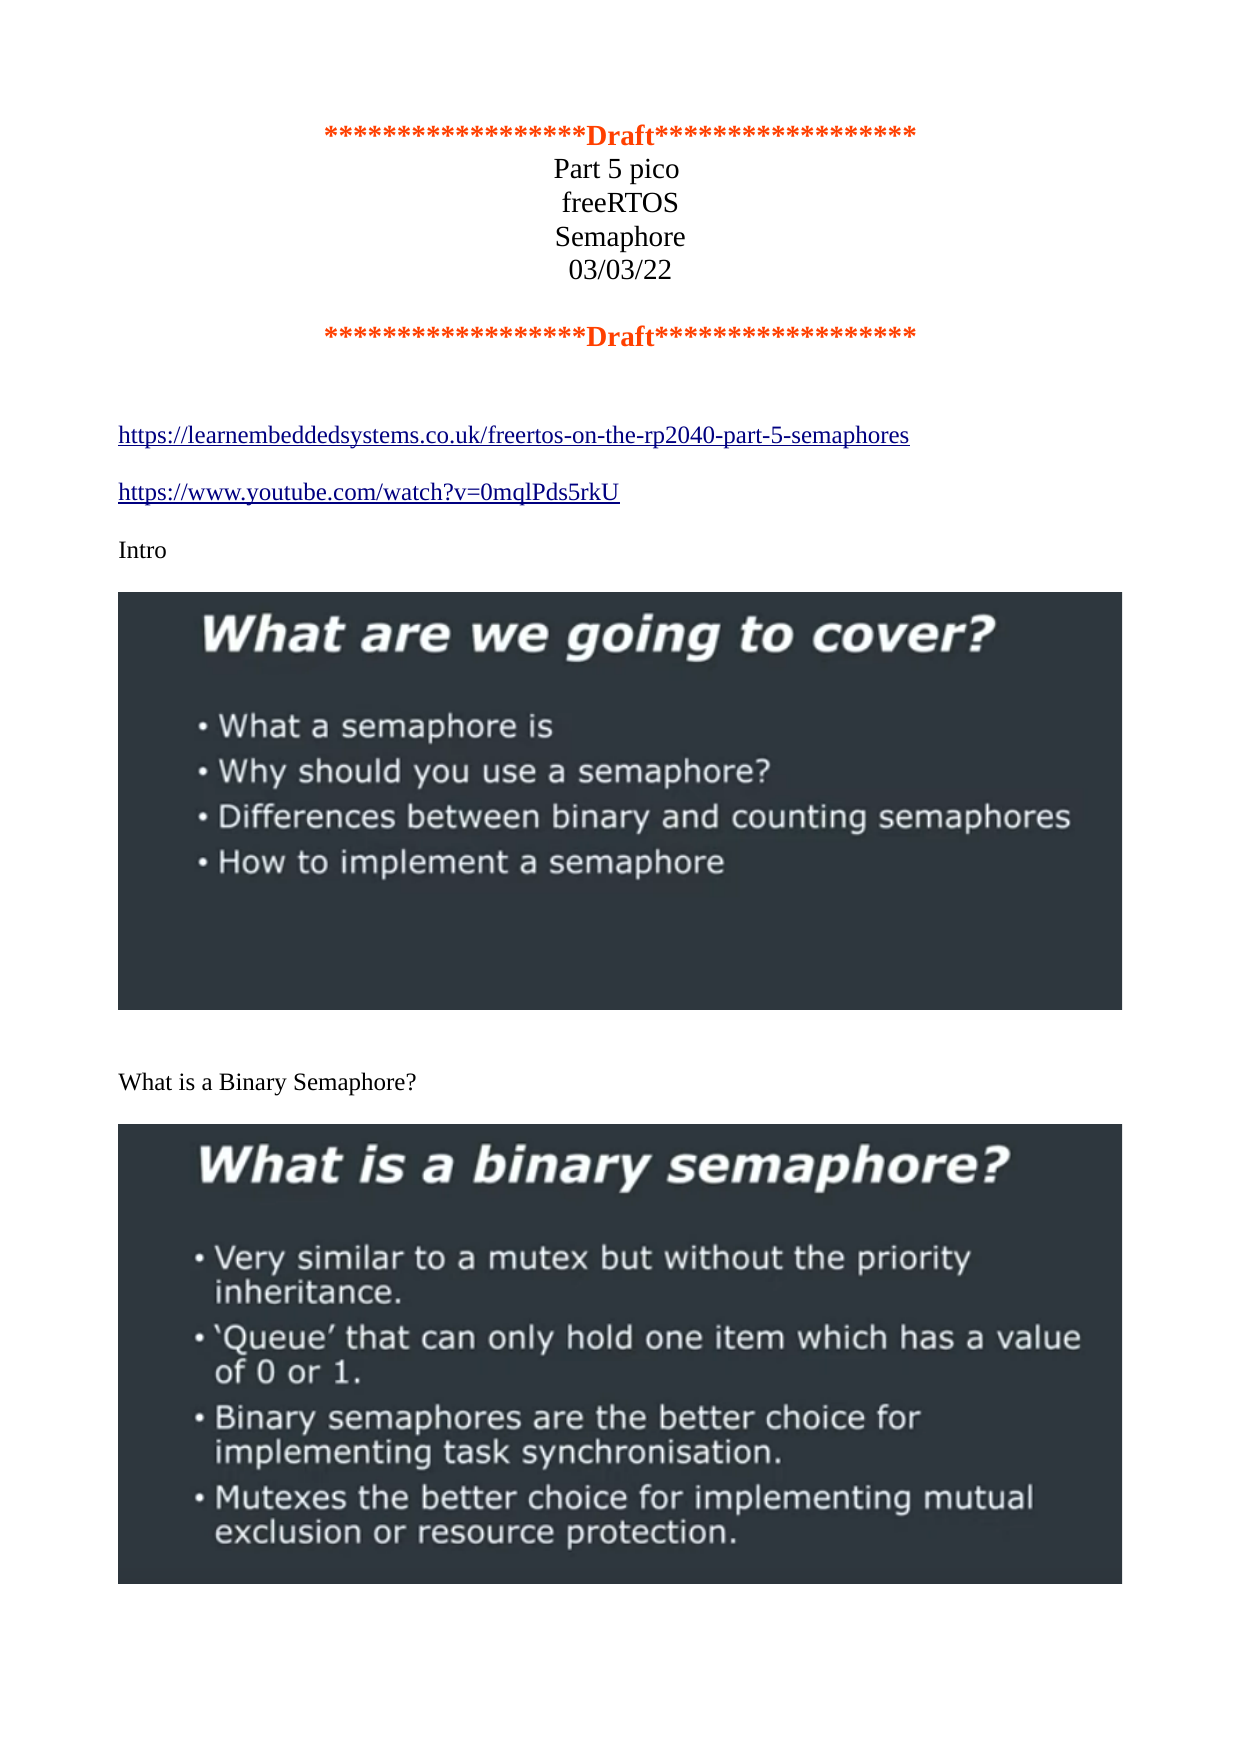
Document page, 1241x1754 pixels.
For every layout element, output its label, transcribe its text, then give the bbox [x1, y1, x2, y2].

text What is a Binary Semaphore? [118, 1067, 1122, 1096]
text Intro [118, 535, 1122, 564]
text Semaphore [118, 219, 1122, 252]
text ******************Draft****************** [118, 118, 1122, 152]
text 03/03/22 [118, 252, 1122, 286]
text ******************Draft****************** [118, 319, 1122, 353]
text https://www.youtube.com/watch?v=0mqlPds5rkU [118, 477, 1122, 506]
picture [118, 1124, 1123, 1584]
text freeRTOS [118, 185, 1122, 219]
text Part 5 pico [118, 152, 1122, 185]
picture [118, 592, 1123, 1010]
text https://learnembeddedsystems.co.uk/freertos-on-the-rp2040-part-5-semaphores [118, 420, 1122, 449]
